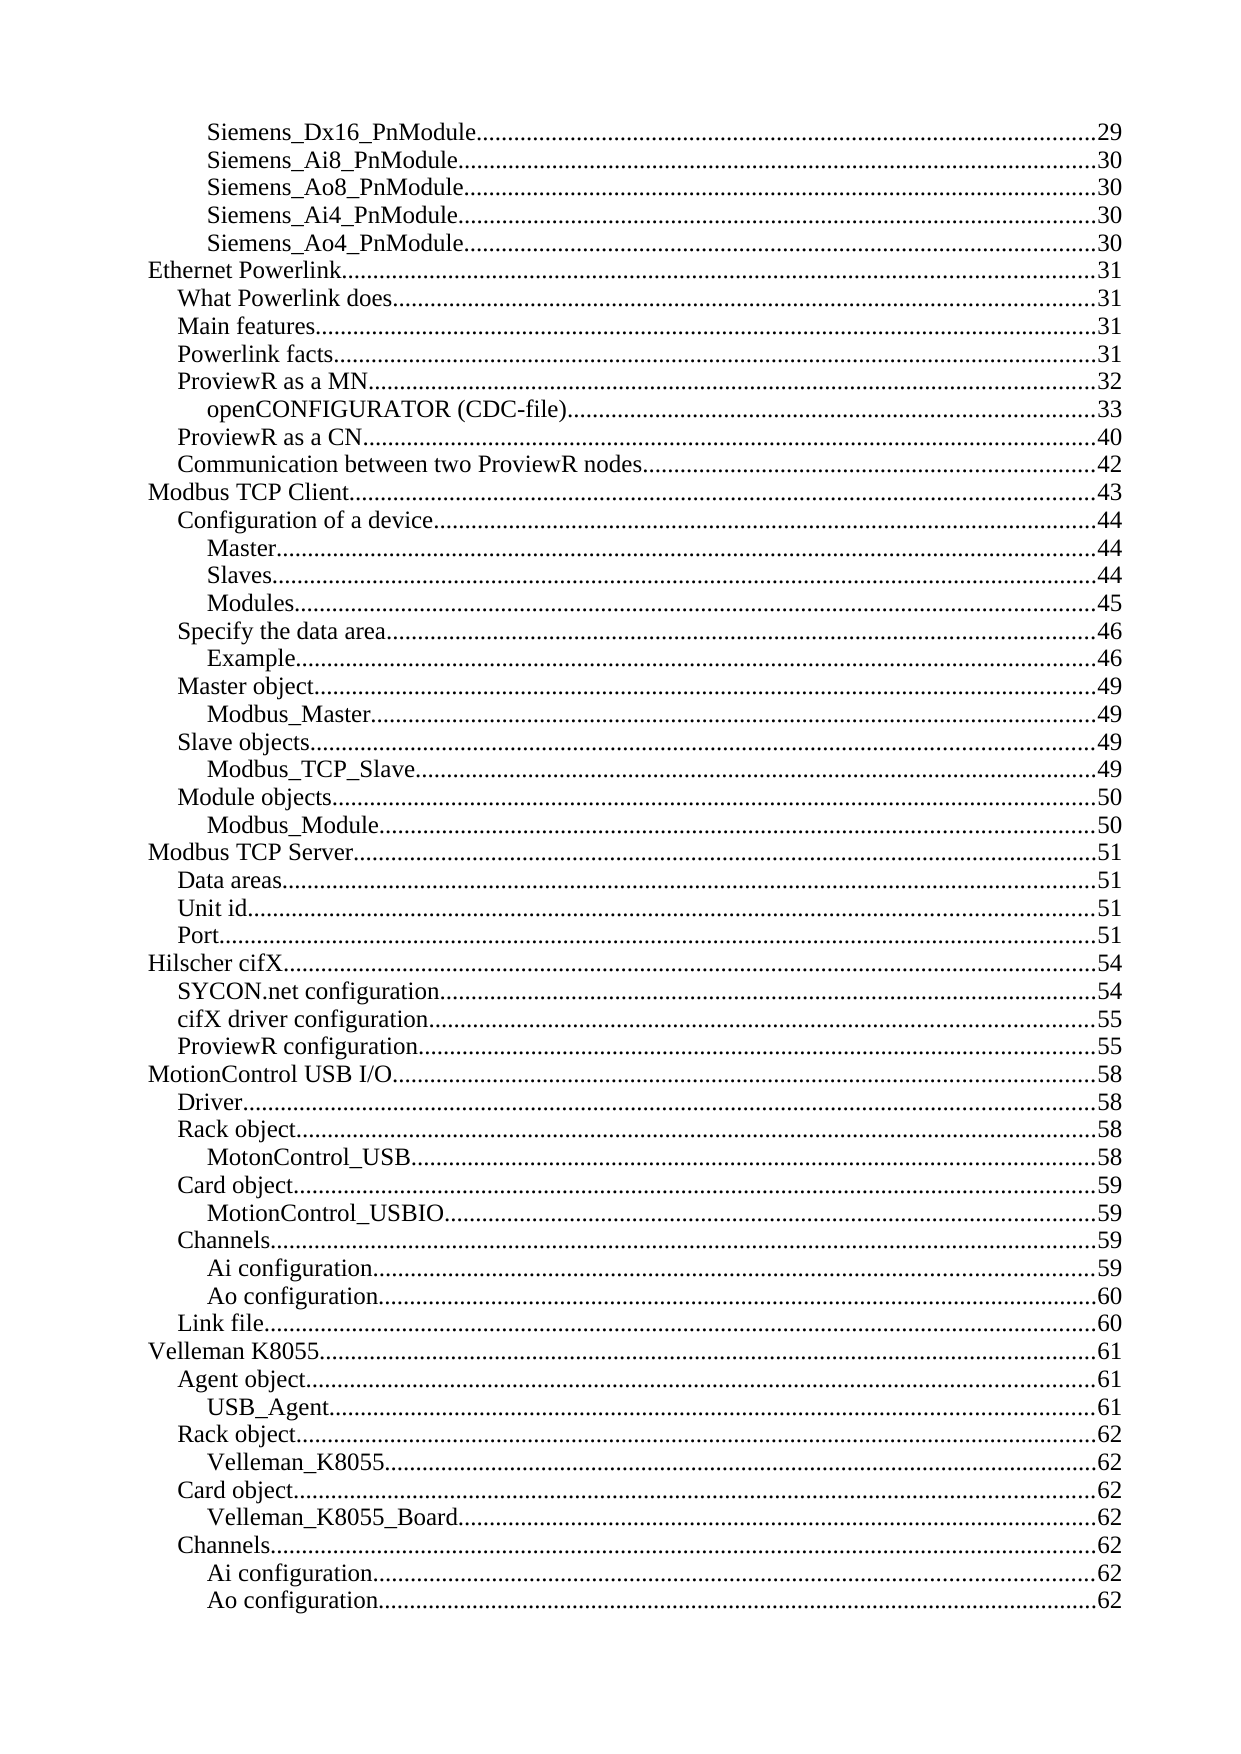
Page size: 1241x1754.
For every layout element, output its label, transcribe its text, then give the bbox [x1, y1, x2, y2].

text What Powerlink does 31 [177, 284, 1122, 312]
text Ao configuration 62 [207, 1587, 1122, 1614]
text ProviewR as a CN 40 [177, 423, 1122, 451]
text Velleman K8055 61 [148, 1337, 1122, 1365]
text Siemens_Dx16_PnModule 29 [207, 118, 1122, 146]
text Ai configuration 59 [207, 1254, 1122, 1282]
text MotonControl_USB 58 [207, 1143, 1122, 1171]
text Siemens_Ao8_PnModule 30 [207, 173, 1122, 201]
text Powerlink facts 31 [177, 340, 1122, 367]
text Slaves 44 [207, 561, 1122, 589]
text USB_Agent 61 [207, 1393, 1122, 1420]
text Slave objects 49 [177, 728, 1122, 755]
text Module objects 50 [177, 783, 1122, 811]
text Master 44 [207, 534, 1122, 561]
text Main features 31 [177, 312, 1122, 340]
text Port 51 [177, 922, 1122, 949]
text Modbus_Master 49 [207, 700, 1122, 728]
text Example 46 [207, 644, 1122, 672]
text Card object 59 [177, 1171, 1122, 1199]
text Hilscher cifX 54 [148, 949, 1122, 977]
text ProviewR configuration 55 [177, 1032, 1122, 1060]
text Rack object 58 [177, 1116, 1122, 1143]
text Channels 59 [177, 1226, 1122, 1254]
text Channels 62 [177, 1531, 1122, 1559]
text Siemens_Ai8_PnModule 30 [207, 146, 1122, 173]
text Data areas 51 [177, 866, 1122, 894]
text cifX driver configuration 55 [177, 1005, 1122, 1032]
text Agent object 61 [177, 1365, 1122, 1393]
text Ai configuration 62 [207, 1559, 1122, 1587]
text Siemens_Ai4_PnModule 30 [207, 201, 1122, 229]
text MotionControl USB I/O 58 [148, 1060, 1122, 1088]
text SYCON.net configuration 54 [177, 977, 1122, 1005]
text Configuration of a device 44 [177, 506, 1122, 534]
text Communication between two ProviewR nodes 42 [177, 451, 1122, 478]
text Modbus_Module 50 [207, 811, 1122, 838]
text openCONFIGURATOR (CDC-file) 33 [207, 395, 1122, 423]
text Card object 62 [177, 1476, 1122, 1503]
text Modules 45 [207, 589, 1122, 617]
text Velleman_K8055 62 [207, 1448, 1122, 1476]
text Modbus TCP Client 43 [148, 478, 1122, 506]
text Specify the data area 46 [177, 617, 1122, 644]
text Unit id 51 [177, 894, 1122, 922]
text Rack object 62 [177, 1420, 1122, 1448]
text Modbus TCP Server 51 [148, 838, 1122, 866]
text ProviewR as a MN 32 [177, 367, 1122, 395]
text Ethernet Powerlink 31 [148, 257, 1122, 284]
text Ao configuration 60 [207, 1282, 1122, 1309]
text Siemens_Ao4_PnModule 30 [207, 229, 1122, 257]
text Driver 58 [177, 1088, 1122, 1116]
text Velleman_K8055_Board 62 [207, 1503, 1122, 1531]
text Master object 49 [177, 672, 1122, 700]
text MotionControl_USBIO 59 [207, 1199, 1122, 1226]
text Link file 60 [177, 1309, 1122, 1337]
text Modbus_TCP_Slave 49 [207, 755, 1122, 783]
